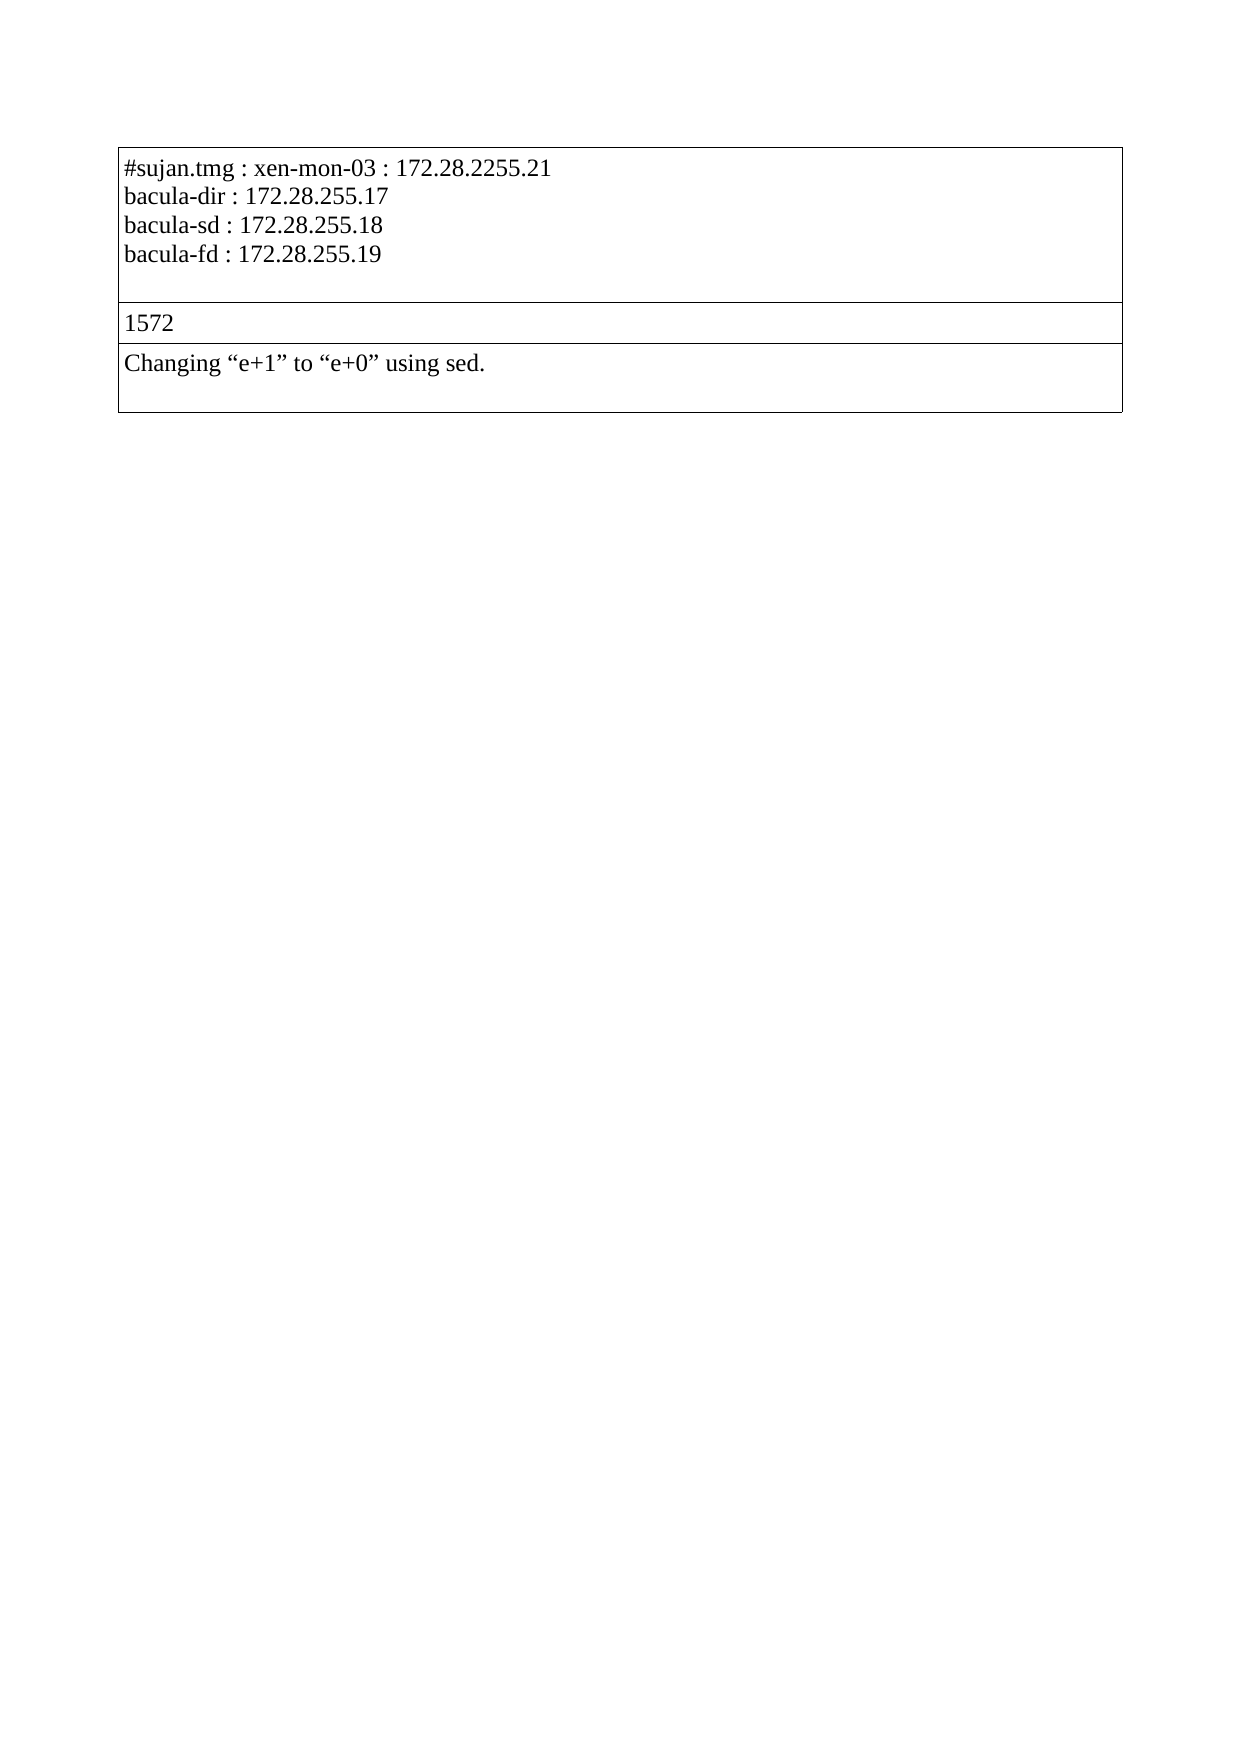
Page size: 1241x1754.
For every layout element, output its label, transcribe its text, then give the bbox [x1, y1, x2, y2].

table_cell 1572 [119, 303, 1122, 342]
table_cell Changing “e+1” to “e+0” using sed. [119, 344, 1122, 412]
table_header #sujan.tmg : xen-mon-03 : 172.28.2255.21 bacula-dir : 172.28.255.17 bacula-sd : 172.28.255.18 bacula-fd : 172.28.255.19 [119, 148, 1122, 302]
